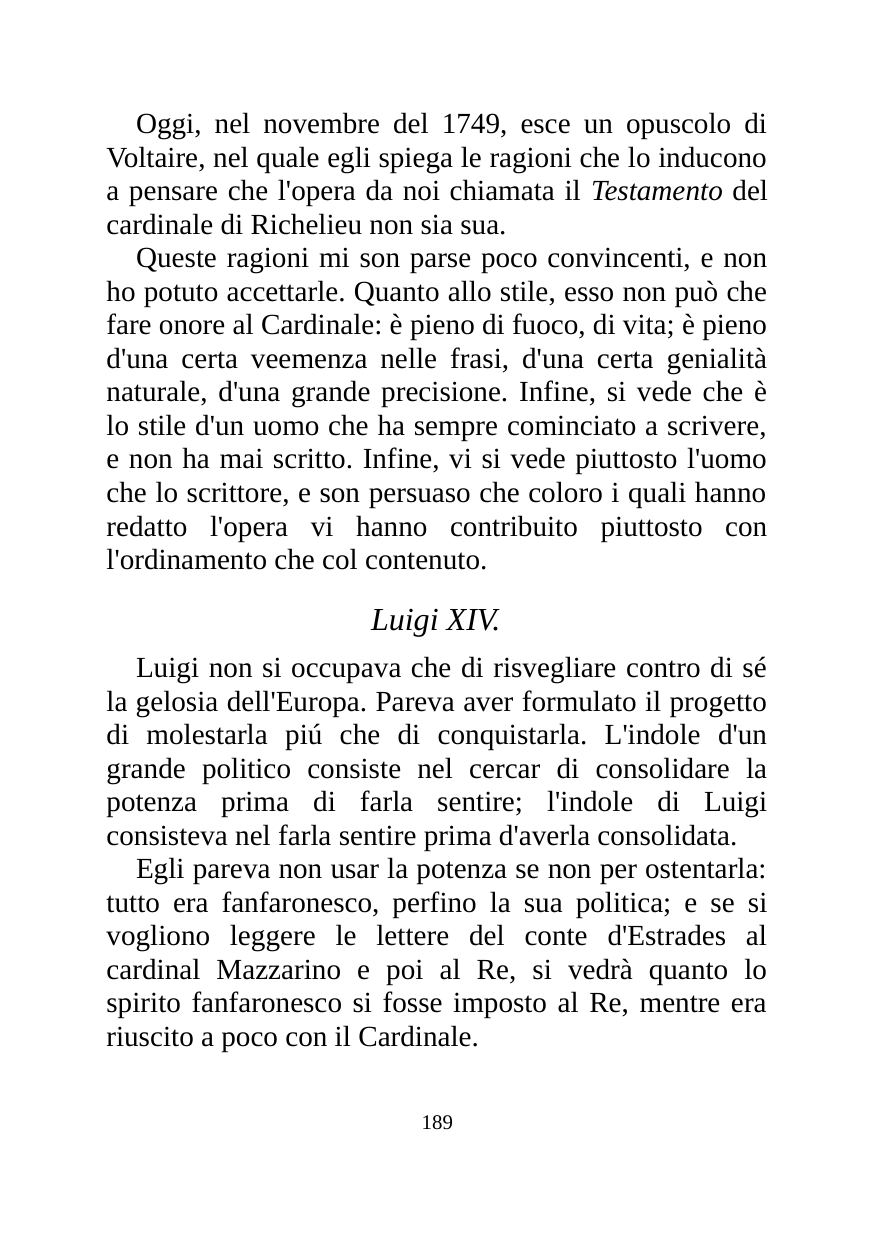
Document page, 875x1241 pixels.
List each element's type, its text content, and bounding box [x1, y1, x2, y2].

subtitle Luigi XIV. [106, 601, 768, 638]
text Oggi, nel novembre del 1749, esce un opuscolo di Voltaire, nel quale egli spiega le ragioni che lo inducono a pensare che l'opera da noi chiamata il Testamento del cardinale di Richelieu non sia sua. [106, 106, 768, 240]
text Egli pareva non usar la potenza se non per ostentarla: tutto era fanfaronesco, perfino la sua politica; e se si vogliono leggere le lettere del conte d'Estrades al cardinal Mazzarino e poi al Re, si vedrà quanto lo spirito fanfaronesco si fosse imposto al Re, mentre era riuscito a poco con il Cardinale. [106, 851, 768, 1053]
text Queste ragioni mi son parse poco convincenti, e non ho potuto accettarle. Quanto allo stile, esso non può che fare onore al Cardinale: è pieno di fuoco, di vita; è pieno d'una certa veemenza nelle frasi, d'una certa genialità naturale, d'una grande precisione. Infine, si vede che è lo stile d'un uomo che ha sempre cominciato a scrivere, e non ha mai scritto. Infine, vi si vede piuttosto l'uomo che lo scrittore, e son persuaso che coloro i quali hanno redatto l'opera vi hanno contribuito piuttosto con l'ordinamento che col contenuto. [106, 240, 768, 576]
text Luigi non si occupava che di risvegliare contro di sé la gelosia dell'Europa. Pareva aver formulato il progetto di molestarla piú che di conquistarla. L'indole d'un grande politico consiste nel cercar di consolidare la potenza prima di farla sentire; l'indole di Luigi consisteva nel farla sentire prima d'averla consolidata. [106, 650, 768, 851]
